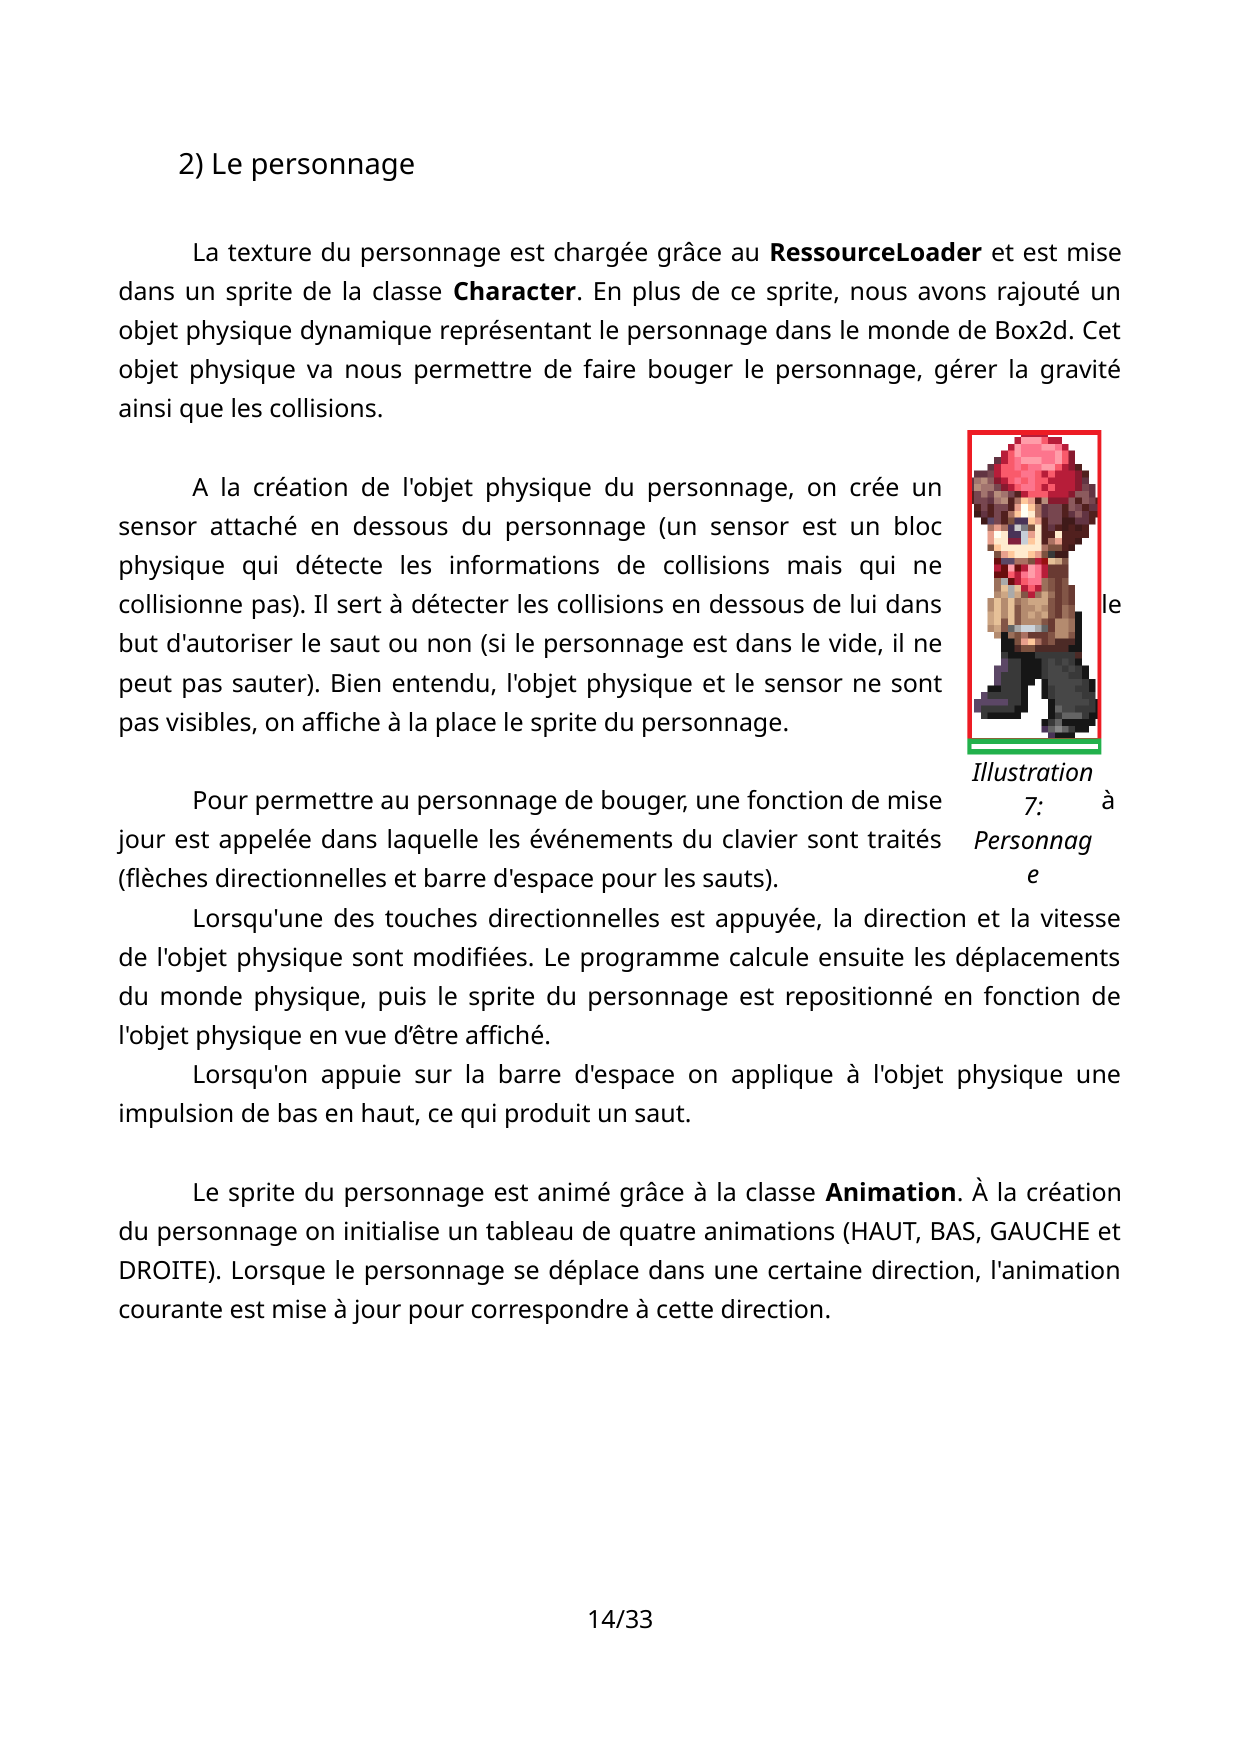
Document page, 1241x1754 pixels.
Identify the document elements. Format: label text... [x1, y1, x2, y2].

text Pour permettre au personnage de bouger, une fonction de mise à jour est appelée dans laquelle les événements du clavier sont traités (flèches directionnelles et barre d'espace pour les sauts). [118, 783, 1122, 895]
text La texture du personnage est chargée grâce au RessourceLoader et est mise dans un sprite de la classe Character. En plus de ce sprite, nous avons rajouté un objet physique dynamique représentant le personnage dans le monde de Box2d. Cet objet physique va nous permettre de faire bouger le personnage, gérer la gravité ainsi que les collisions. [118, 234, 1122, 425]
text Le sprite du personnage est animé grâce à la classe Animation. À la création du personnage on initialise un tableau de quatre animations (HAUT, BAS, GAUCHE et DROITE). Lorsque le personnage se déplace dans une certaine direction, l'animation courante est mise à jour pour correspondre à cette direction. [118, 1174, 1122, 1326]
text Illustration 7: Personnage [967, 755, 1101, 891]
picture [967, 430, 1102, 755]
text Lorsqu'une des touches directionnelles est appuyée, la direction et la vitesse de l'objet physique sont modifiées. Le programme calcule ensuite les déplacements du monde physique, puis le sprite du personnage est repositionné en fonction de l'objet physique en vue d’être affiché. [118, 900, 1122, 1052]
text Lorsqu'on appuie sur la barre d'espace on applique à l'objet physique une impulsion de bas en haut, ce qui produit un saut. [118, 1057, 1122, 1130]
text A la création de l'objet physique du personnage, on crée un sensor attaché en dessous du personnage (un sensor est un bloc physique qui détecte les informations de collisions mais qui ne collisionne pas). Il sert à détecter les collisions en dessous de lui dans le but d'autoriser le saut ou non (si le personnage est dans le vide, il ne peut pas sauter). Bien entendu, l'objet physique et le sensor ne sont pas visibles, on affiche à la place le sprite du personnage. [118, 469, 967, 738]
subtitle 2) Le personnage [118, 143, 1122, 183]
